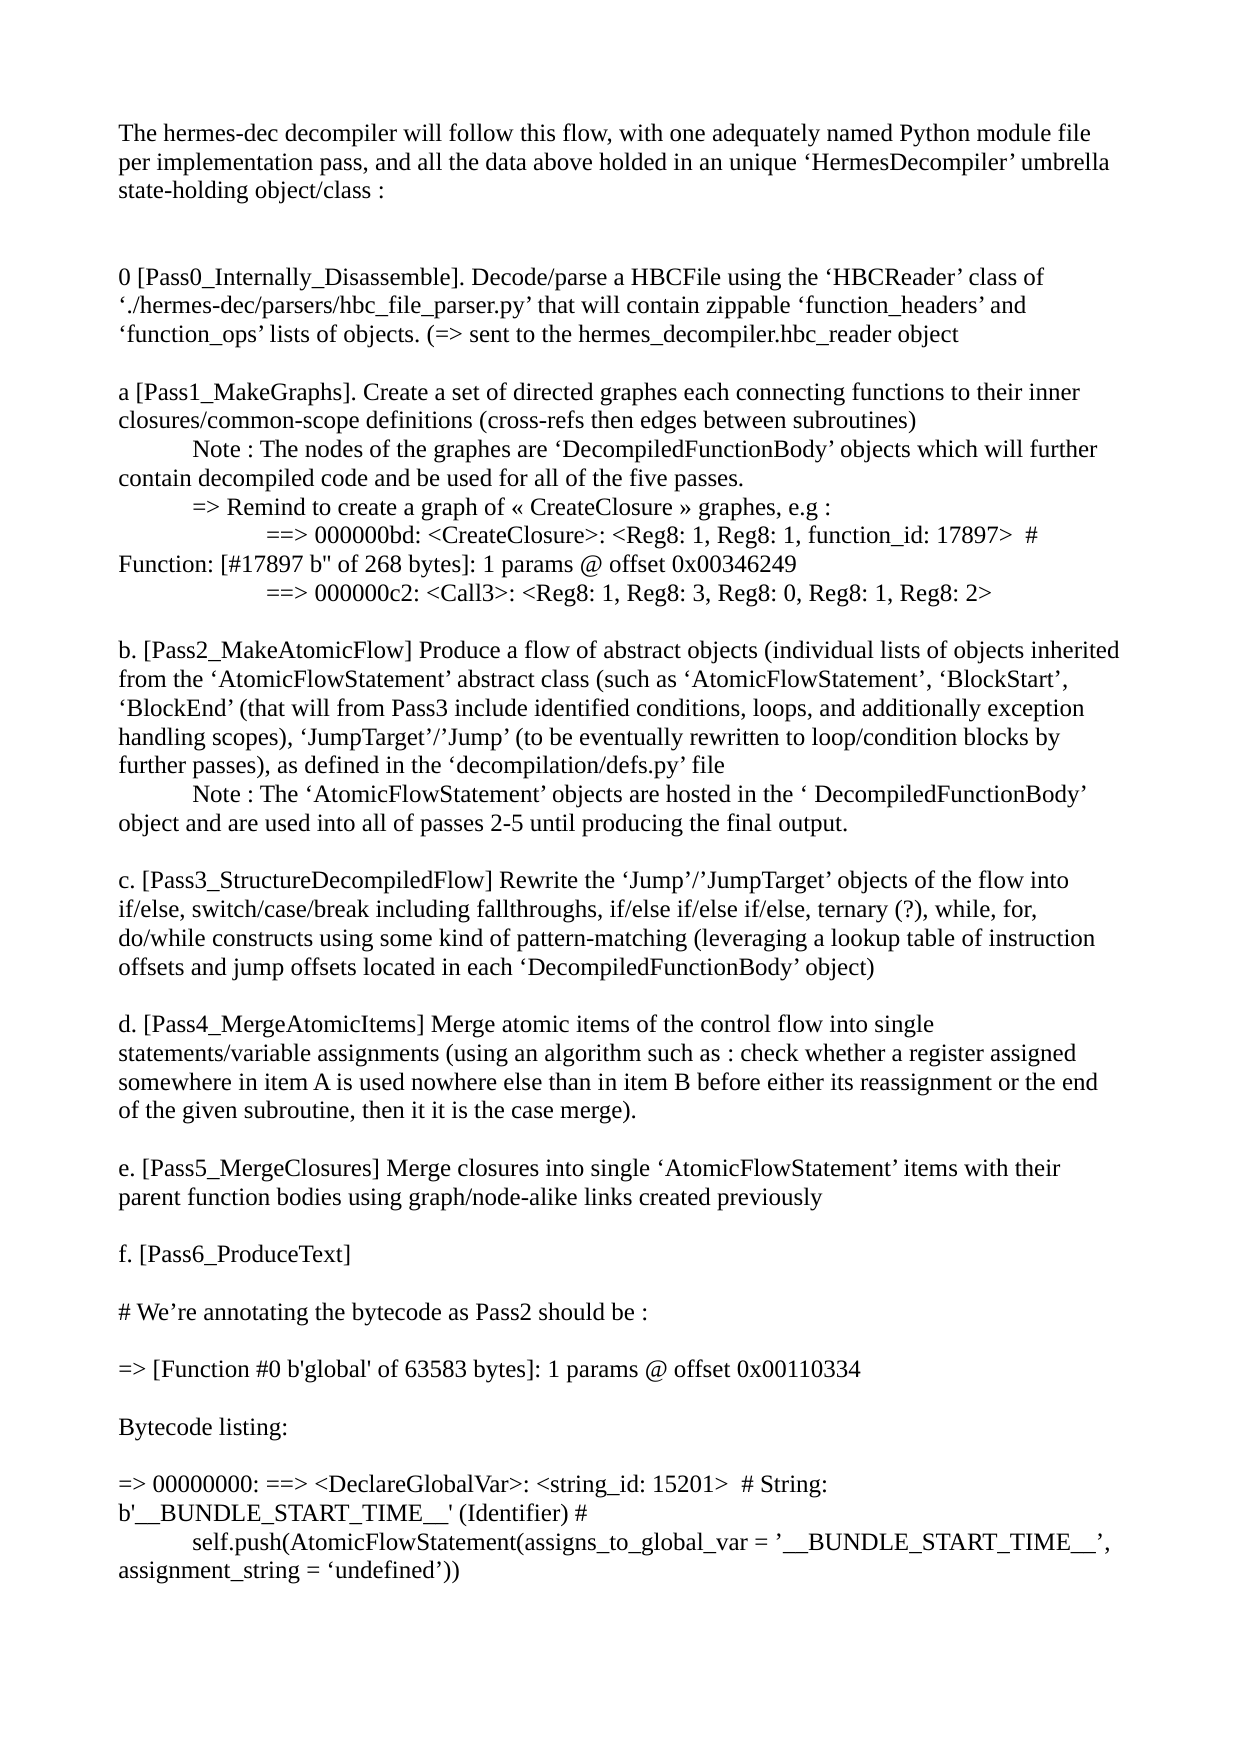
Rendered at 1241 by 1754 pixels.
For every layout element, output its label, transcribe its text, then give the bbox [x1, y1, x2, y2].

text d. [Pass4_MergeAtomicItems] Merge atomic items of the control flow into single statements/variable assignments (using an algorithm such as : check whether a register assigned somewhere in item A is used nowhere else than in item B before either its reassignment or the end of the given subroutine, then it it is the case merge). [118, 1009, 1122, 1124]
text ==> 000000c2: <Call3>: <Reg8: 1, Reg8: 3, Reg8: 0, Reg8: 1, Reg8: 2> [118, 578, 1122, 607]
text f. [Pass6_ProduceText] [118, 1239, 1122, 1268]
text => [Function #0 b'global' of 63583 bytes]: 1 params @ offset 0x00110334 [118, 1354, 1122, 1383]
text 0 [Pass0_Internally_Disassemble]. Decode/parse a HBCFile using the ‘HBCReader’ class of ‘./hermes-dec/parsers/hbc_file_parser.py’ that will contain zippable ‘function_headers’ and ‘function_ops’ lists of objects. (=> sent to the hermes_decompiler.hbc_reader object [118, 262, 1122, 348]
text => 00000000: ==> <DeclareGlobalVar>: <string_id: 15201> # String: b'__BUNDLE_START_TIME__' (Identifier) # self.push(AtomicFlowStatement(assigns_to_global_var = ’__BUNDLE_START_TIME__’, assignment_string = ‘undefined’)) [118, 1469, 1122, 1584]
text Note : The ‘AtomicFlowStatement’ objects are hosted in the ‘ DecompiledFunctionBody’ object and are used into all of passes 2-5 until producing the final output. [118, 779, 1122, 837]
text # We’re annotating the bytecode as Pass2 should be : [118, 1297, 1122, 1326]
text b. [Pass2_MakeAtomicFlow] Produce a flow of abstract objects (individual lists of objects inherited from the ‘AtomicFlowStatement’ abstract class (such as ‘AtomicFlowStatement’, ‘BlockStart’, ‘BlockEnd’ (that will from Pass3 include identified conditions, loops, and additionally exception handling scopes), ‘JumpTarget’/’Jump’ (to be eventually rewritten to loop/condition blocks by further passes), as defined in the ‘decompilation/defs.py’ file [118, 636, 1122, 779]
text The hermes-dec decompiler will follow this flow, with one adequately named Python module file per implementation pass, and all the data above holded in an unique ‘HermesDecompiler’ umbrella state-holding object/class : [118, 118, 1122, 204]
text e. [Pass5_MergeClosures] Merge closures into single ‘AtomicFlowStatement’ items with their parent function bodies using graph/node-alike links created previously [118, 1153, 1122, 1211]
text Note : The nodes of the graphes are ‘DecompiledFunctionBody’ objects which will further contain decompiled code and be used for all of the five passes. [118, 434, 1122, 492]
text a [Pass1_MakeGraphs]. Create a set of directed graphes each connecting functions to their inner closures/common-scope definitions (cross-refs then edges between subroutines) [118, 377, 1122, 434]
text c. [Pass3_StructureDecompiledFlow] Rewrite the ‘Jump’/’JumpTarget’ objects of the flow into if/else, switch/case/break including fallthroughs, if/else if/else if/else, ternary (?), while, for, do/while constructs using some kind of pattern-matching (leveraging a lookup table of instruction offsets and jump offsets located in each ‘DecompiledFunctionBody’ object) [118, 866, 1122, 981]
text Bytecode listing: [118, 1412, 1122, 1441]
text => Remind to create a graph of « CreateClosure » graphes, e.g : [118, 492, 1122, 521]
text ==> 000000bd: <CreateClosure>: <Reg8: 1, Reg8: 1, function_id: 17897> # Function: [#17897 b'' of 268 bytes]: 1 params @ offset 0x00346249 [118, 521, 1122, 578]
